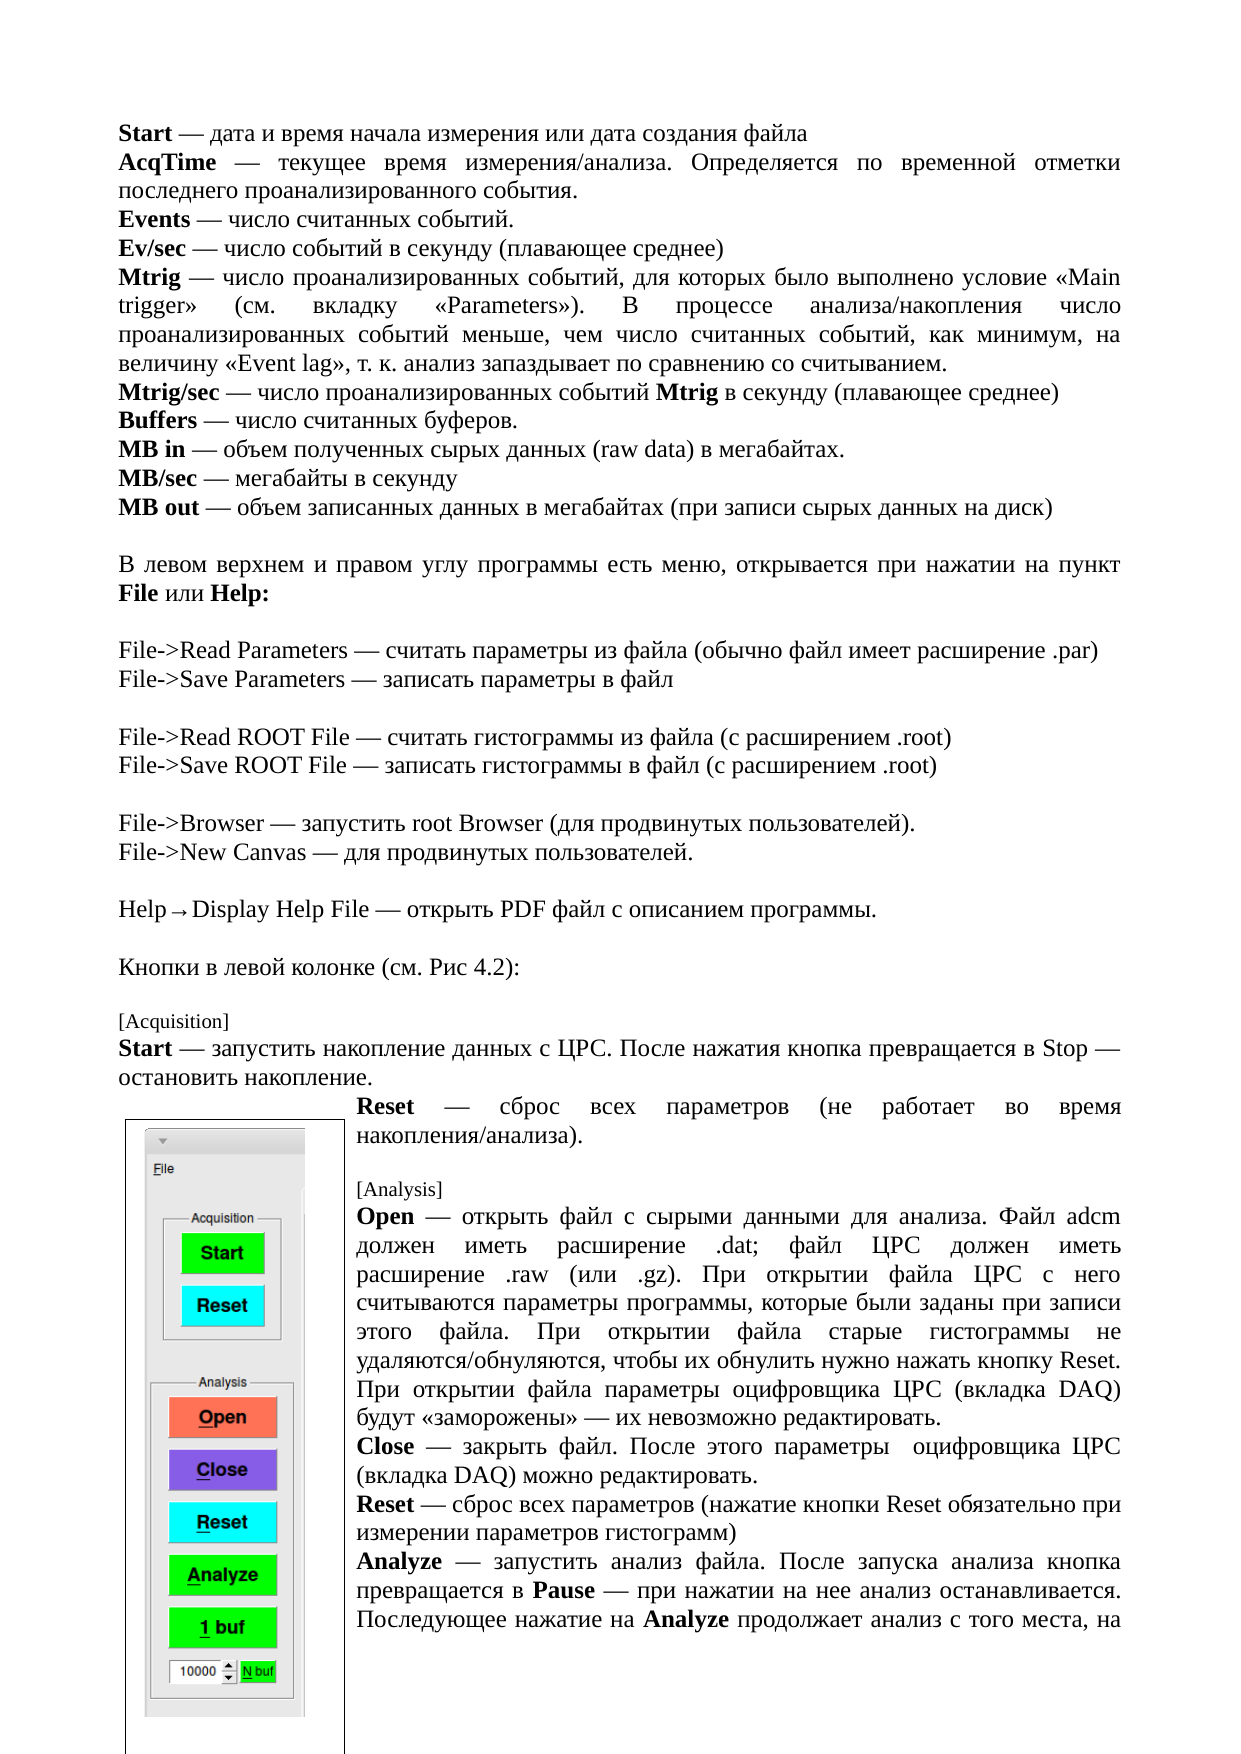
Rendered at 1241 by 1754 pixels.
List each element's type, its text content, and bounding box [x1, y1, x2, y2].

text Analyze — запустить анализ файла. После запуска анализа кнопка превращается в Pause — при нажатии на нее анализ останавливается. Последующее нажатие на Analyze продолжает анализ с того места, на [345, 1546, 1122, 1632]
text Reset — сброс всех параметров (нажатие кнопки Reset обязательно при измерении параметров гистограмм) [345, 1489, 1122, 1546]
text Ev/sec — число событий в секунду (плавающее среднее) [118, 233, 1122, 262]
text В левом верхнем и правом углу программы есть меню, открывается при нажатии на пункт File или Help: [118, 549, 1122, 607]
text Mtrig/sec — число проанализированных событий Mtrig в секунду (плавающее среднее) [118, 377, 1122, 406]
text Close — закрыть файл. После этого параметры оцифровщика ЦРС (вкладка DAQ) можно редактировать. [345, 1431, 1122, 1489]
text Start — запустить накопление данных с ЦРС. После нажатия кнопка превращается в Stop — остановить накопление. [118, 1033, 1122, 1091]
text File->Read ROOT File — считать гистограммы из файла (с расширением .root) [118, 722, 1122, 751]
text File->Save ROOT File — записать гистограммы в файл (с расширением .root) [118, 751, 1122, 779]
text Start — дата и время начала измерения или дата создания файла [118, 118, 1122, 147]
text Кнопки в левой колонке (см. Рис 4.2): [118, 952, 1122, 981]
text MB out — объем записанных данных в мегабайтах (при записи сырых данных на диск) [118, 492, 1122, 521]
text MB in — объем полученных сырых данных (raw data) в мегабайтах. [118, 434, 1122, 463]
text File->New Canvas — для продвинутых пользователей. [118, 837, 1122, 866]
text MB/sec — мегабайты в секунду [118, 463, 1122, 492]
text [126, 1120, 344, 1754]
text AcqTime — текущее время измерения/анализа. Определяется по временной отметки последнего проанализированного события. [118, 147, 1122, 204]
text File->Save Parameters — записать параметры в файл [118, 664, 1122, 693]
text File->Browser — запустить root Browser (для продвинутых пользователей). [118, 808, 1122, 837]
text Reset — сброс всех параметров (не работает во время накопления/анализа). [118, 1091, 1122, 1148]
text Buffers — число считанных буферов. [118, 406, 1122, 434]
text Events — число считанных событий. [118, 204, 1122, 233]
text Open — открыть файл с сырыми данными для анализа. Файл adcm должен иметь расширение .dat; файл ЦРС должен иметь расширение .raw (или .gz). При открытии файла ЦРС с него считываются параметры программы, которые были заданы при записи этого файла. При открытии файла старые гистограммы не удаляются/обнуляются, чтобы их обнулить нужно нажать кнопку Reset. При открытии файла параметры оцифровщика ЦРС (вкладка DAQ) будут «заморожены» — их невозможно редактировать. [345, 1201, 1122, 1431]
text Help→Display Help File — открыть PDF файл с описанием программы. [118, 894, 1122, 923]
text [Analysis] [345, 1177, 1122, 1201]
text File->Read Parameters — считать параметры из файла (обычно файл имеет расширение .par) [118, 636, 1122, 664]
text [Acquisition] [118, 1009, 1122, 1033]
text Mtrig — число проанализированных событий, для которых было выполнено условие «Main trigger» (см. вкладку «Parameters»). В процессе анализа/накопления число проанализированных событий меньше, чем число считанных событий, как минимум, на величину «Event lag», т. к. анализ запаздывает по сравнению со считыванием. [118, 262, 1122, 377]
